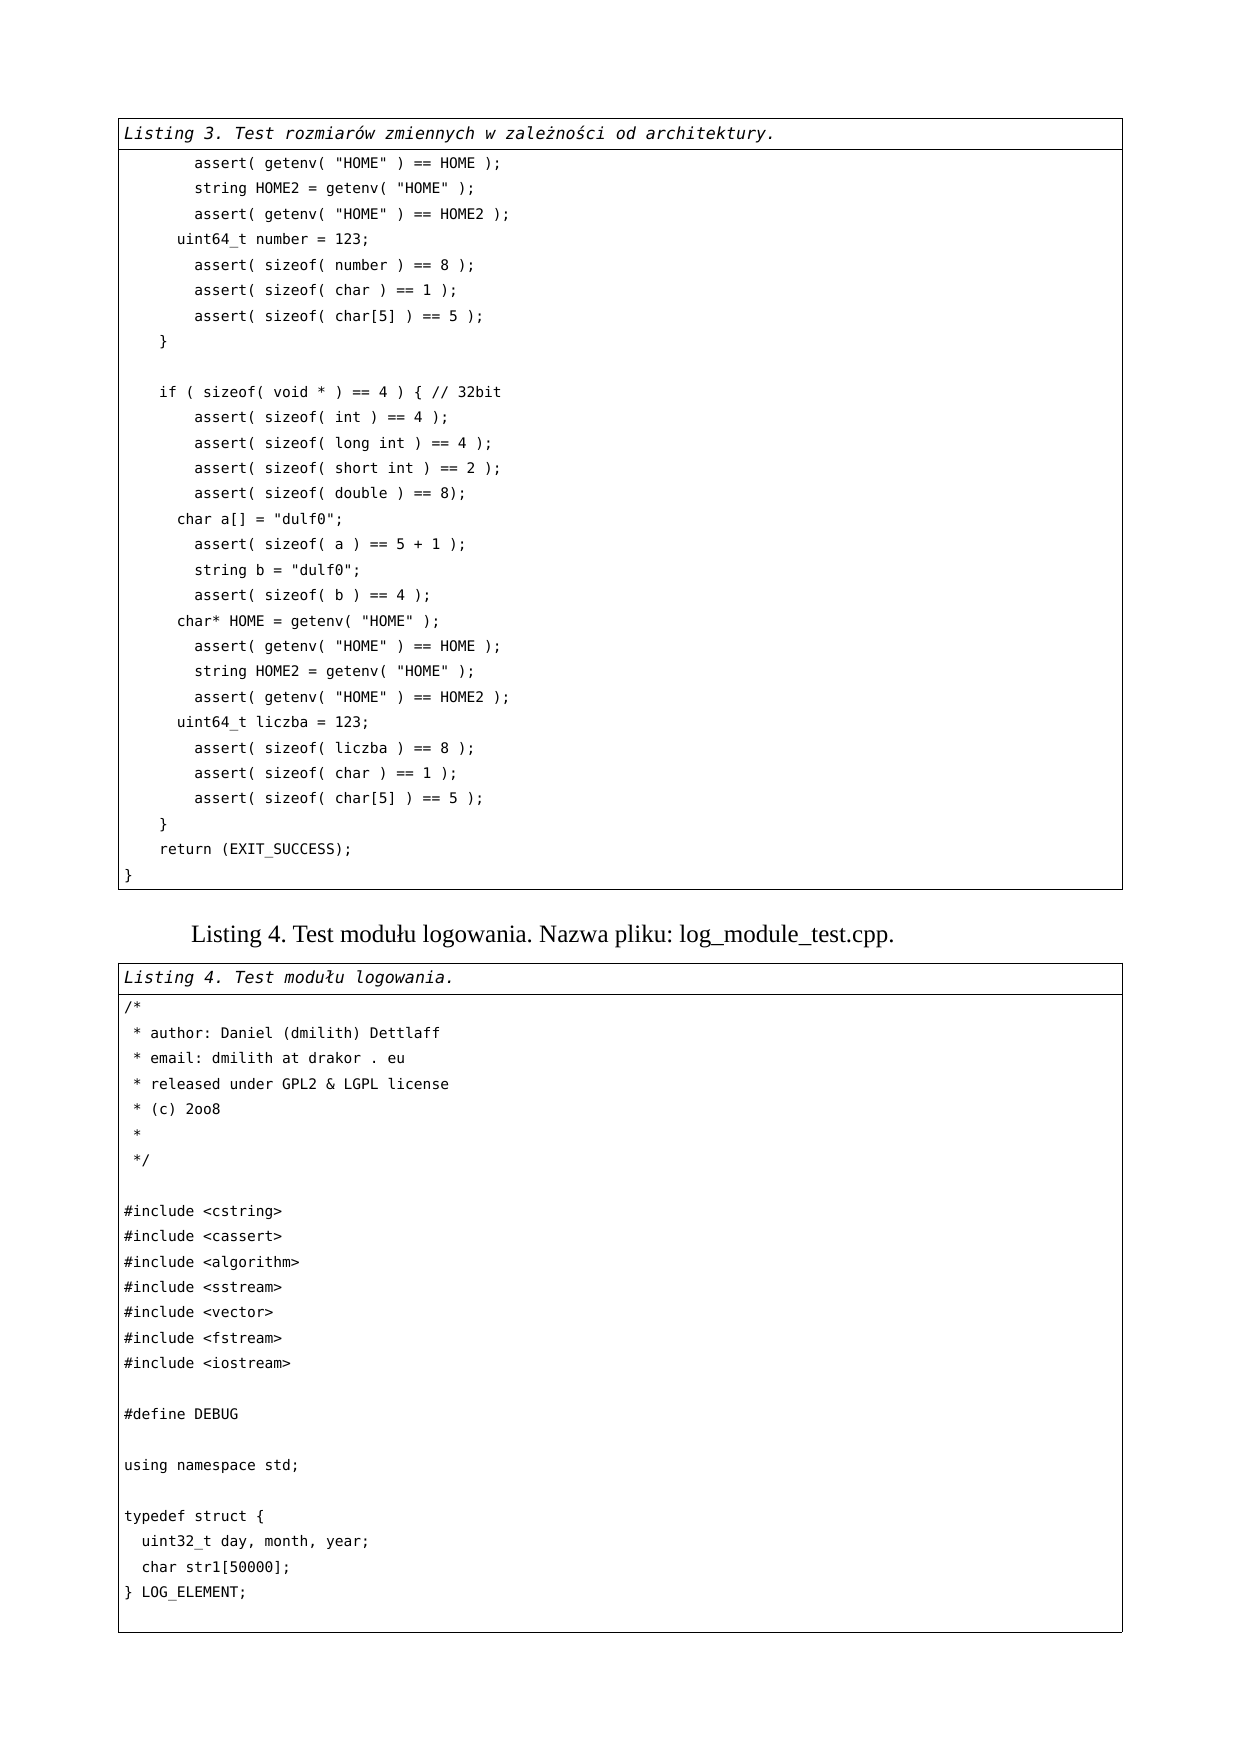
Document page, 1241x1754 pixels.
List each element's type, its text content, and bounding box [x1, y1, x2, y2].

table_header Listing 4. Test modułu logowania. [119, 964, 1122, 993]
text Listing 4. Test modułu logowania. Nazwa pliku: log_module_test.cpp. [118, 919, 1122, 948]
table_cell /* * author: Daniel (dmilith) Dettlaff * email: dmilith at drakor . eu * released under GPL2 & LGPL license * (c) 2oo8 * */ #include <cstring> #include <cassert> #include <algorithm> #include <sstream> #include <vector> #include <fstream> #include <iostream> #define DEBUG using namespace std; typedef struct { uint32_t day, month, year; char str1[50000]; } LOG_ELEMENT; [119, 995, 1122, 1632]
table_cell assert( getenv( "HOME" ) == HOME ); string HOME2 = getenv( "HOME" ); assert( getenv( "HOME" ) == HOME2 ); uint64_t number = 123; assert( sizeof( number ) == 8 ); assert( sizeof( char ) == 1 ); assert( sizeof( char[5] ) == 5 ); } if ( sizeof( void * ) == 4 ) { // 32bit assert( sizeof( int ) == 4 ); assert( sizeof( long int ) == 4 ); assert( sizeof( short int ) == 2 ); assert( sizeof( double ) == 8); char a[] = "dulf0"; assert( sizeof( a ) == 5 + 1 ); string b = "dulf0"; assert( sizeof( b ) == 4 ); char* HOME = getenv( "HOME" ); assert( getenv( "HOME" ) == HOME ); string HOME2 = getenv( "HOME" ); assert( getenv( "HOME" ) == HOME2 ); uint64_t liczba = 123; assert( sizeof( liczba ) == 8 ); assert( sizeof( char ) == 1 ); assert( sizeof( char[5] ) == 5 ); } return (EXIT_SUCCESS); } [119, 150, 1122, 889]
table_header Listing 3. Test rozmiarów zmiennych w zależności od architektury. [119, 119, 1122, 149]
